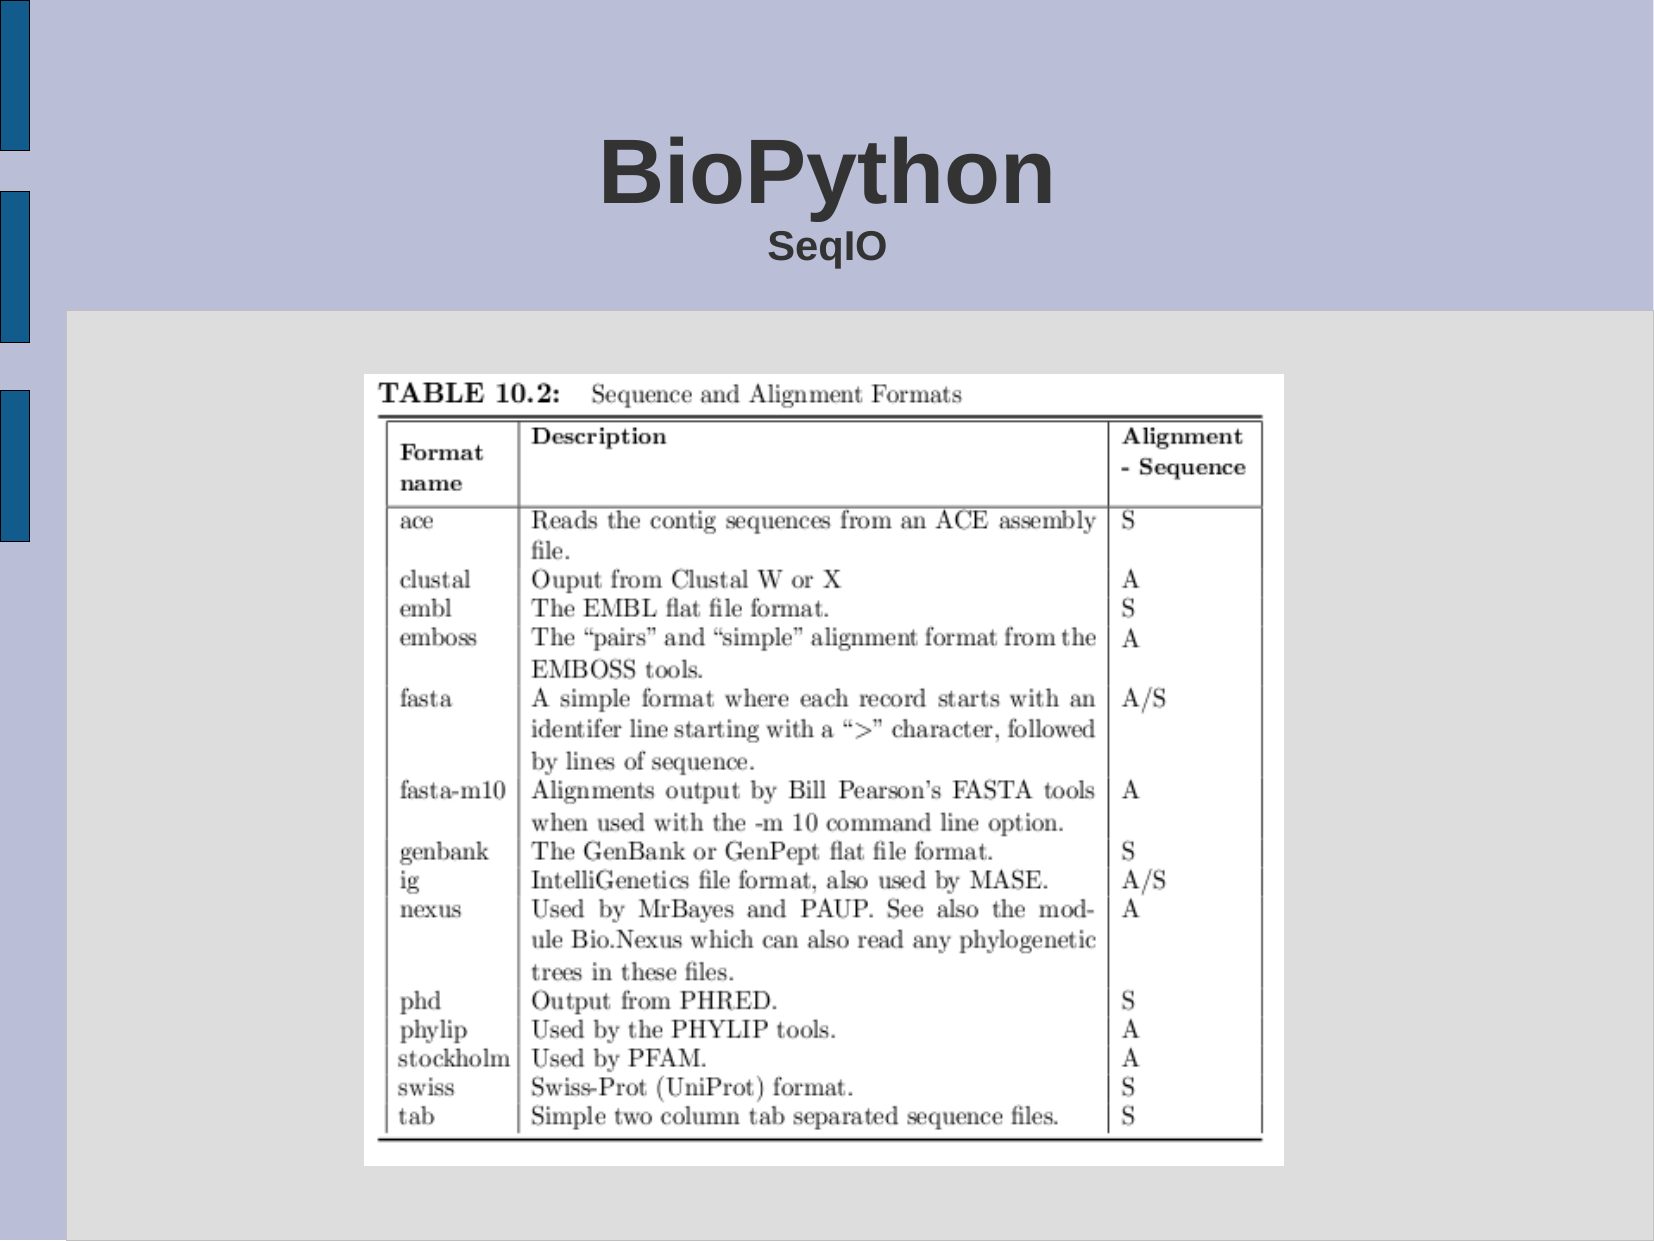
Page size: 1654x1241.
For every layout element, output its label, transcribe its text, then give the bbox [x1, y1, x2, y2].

picture [364, 374, 1284, 1166]
title BioPython SeqIO [121, 91, 1534, 299]
